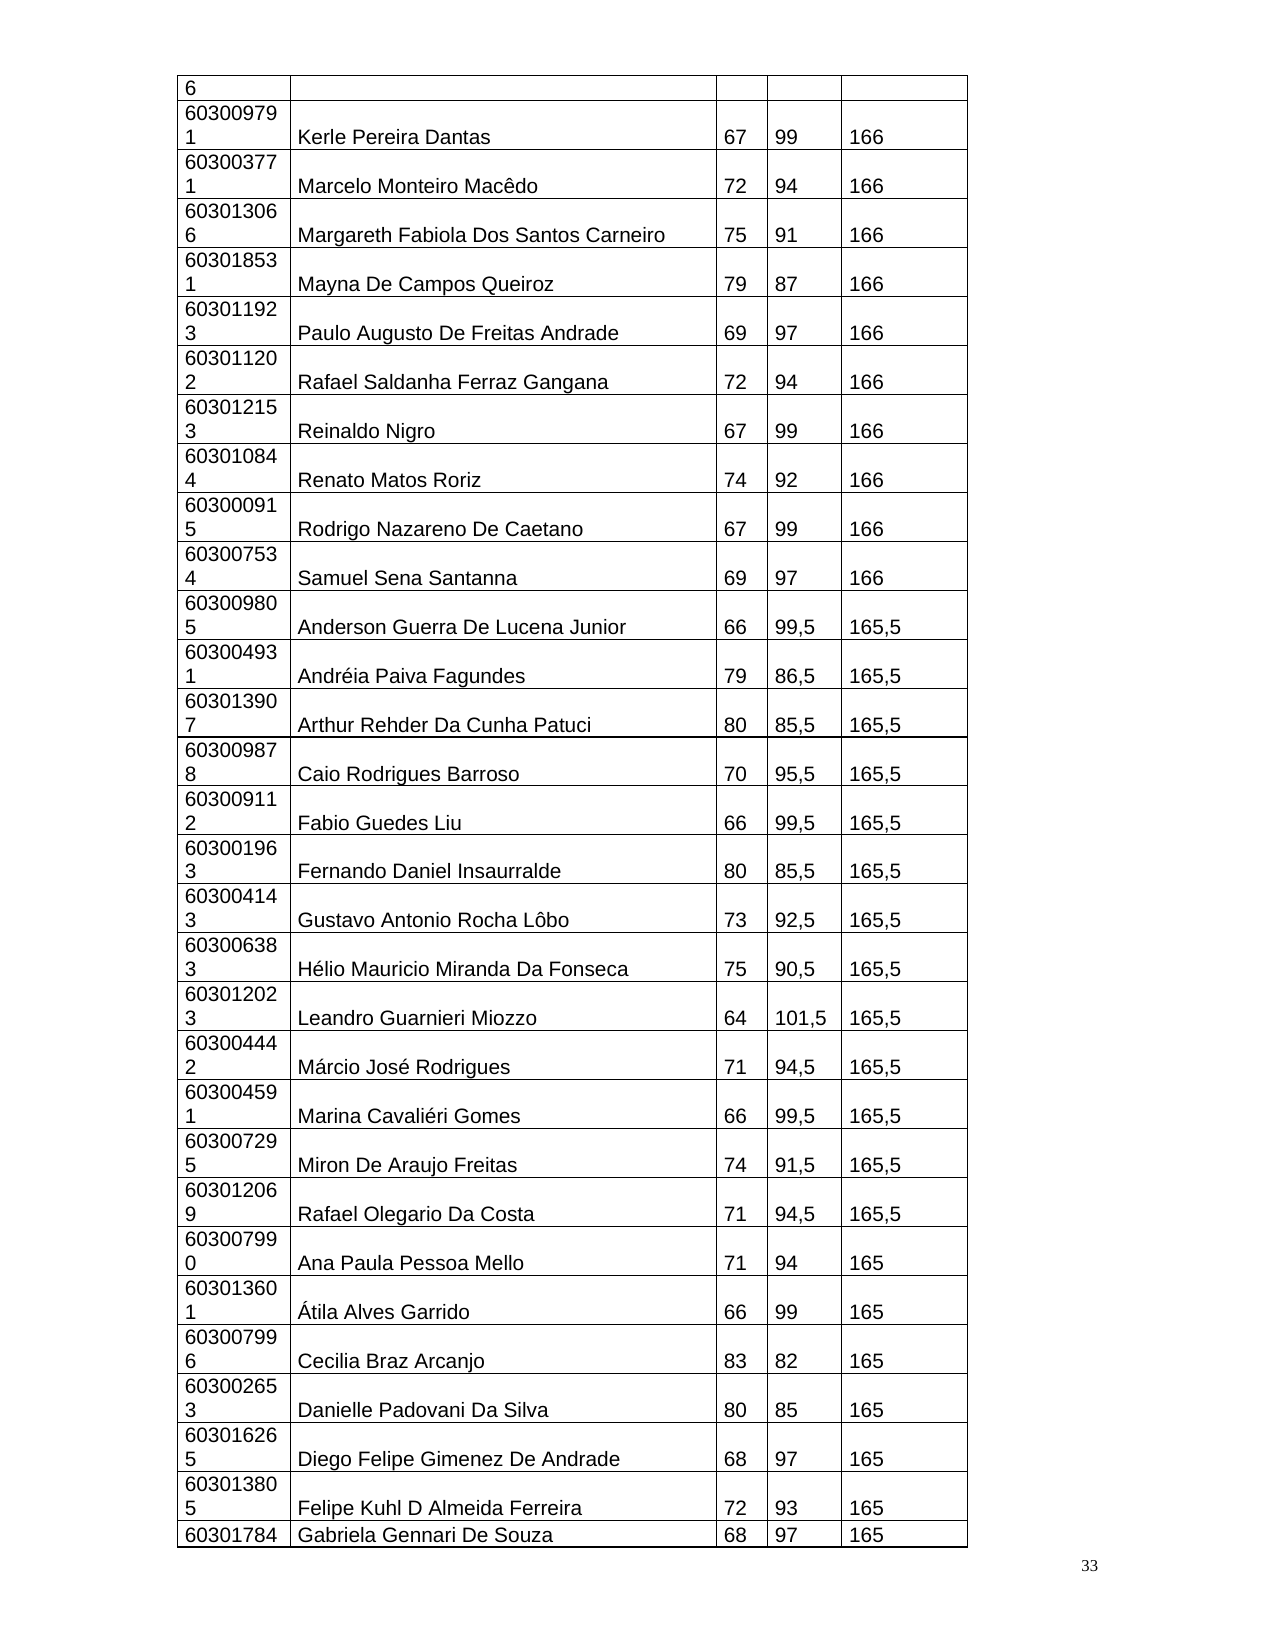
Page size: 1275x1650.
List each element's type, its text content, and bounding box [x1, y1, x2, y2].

table_cell 603009878 [178, 738, 290, 785]
table_cell 79 [717, 248, 767, 296]
table_cell 165,5 [842, 591, 967, 638]
table_cell 165,5 [842, 1080, 967, 1128]
table_cell 166 [842, 542, 967, 589]
table_cell 165,5 [842, 1031, 967, 1079]
table_cell 68 [717, 1423, 767, 1471]
table_cell 74 [717, 444, 767, 492]
table_cell 603007990 [178, 1227, 290, 1275]
table_cell Danielle Padovani Da Silva [291, 1374, 716, 1422]
table_cell Margareth Fabiola Dos Santos Carneiro [291, 199, 716, 247]
table_cell Rafael Saldanha Ferraz Gangana [291, 346, 716, 394]
table_cell Ana Paula Pessoa Mello [291, 1227, 716, 1275]
table_cell 79 [717, 640, 767, 687]
table_cell 165,5 [842, 640, 967, 687]
table_cell 165,5 [842, 933, 967, 981]
table_cell Miron De Araujo Freitas [291, 1129, 716, 1177]
table_cell 603012153 [178, 395, 290, 443]
table_cell 99 [768, 1276, 841, 1324]
table_cell 603016265 [178, 1423, 290, 1471]
table_cell 603013805 [178, 1472, 290, 1520]
table_cell 166 [842, 395, 967, 443]
table_cell Átila Alves Garrido [291, 1276, 716, 1324]
table_cell 91,5 [768, 1129, 841, 1177]
table_cell 75 [717, 933, 767, 981]
table_cell 95,5 [768, 738, 841, 785]
table_cell Reinaldo Nigro [291, 395, 716, 443]
table_cell 603013066 [178, 199, 290, 247]
table_cell 603003771 [178, 150, 290, 198]
table_cell 92,5 [768, 884, 841, 932]
table_cell 93 [768, 1472, 841, 1520]
table_cell 72 [717, 346, 767, 394]
table_cell 82 [768, 1325, 841, 1373]
table_cell 72 [717, 1472, 767, 1520]
table_cell 97 [768, 542, 841, 589]
table_cell 69 [717, 542, 767, 589]
table_cell 165 [842, 1374, 967, 1422]
table_cell 6 [178, 76, 290, 100]
table_cell 97 [768, 1423, 841, 1471]
table_cell 99 [768, 395, 841, 443]
table_cell 94,5 [768, 1031, 841, 1079]
table_cell 85,5 [768, 689, 841, 736]
table_cell 71 [717, 1227, 767, 1275]
table_cell 80 [717, 689, 767, 736]
table_cell Gabriela Gennari De Souza [291, 1521, 716, 1546]
table_cell 165,5 [842, 982, 967, 1030]
table_cell 165 [842, 1423, 967, 1471]
table_cell 68 [717, 1521, 767, 1546]
table_cell 64 [717, 982, 767, 1030]
table_cell 101,5 [768, 982, 841, 1030]
table_cell Kerle Pereira Dantas [291, 101, 716, 149]
table_cell 165 [842, 1472, 967, 1520]
table_cell Márcio José Rodrigues [291, 1031, 716, 1079]
table_cell 603007534 [178, 542, 290, 589]
table_cell [768, 76, 841, 100]
table_cell 603007996 [178, 1325, 290, 1373]
table_cell 165,5 [842, 1178, 967, 1226]
table_cell 603004591 [178, 1080, 290, 1128]
table_cell Andréia Paiva Fagundes [291, 640, 716, 687]
table_cell 73 [717, 884, 767, 932]
table_cell 67 [717, 493, 767, 541]
table_cell 66 [717, 1276, 767, 1324]
table_cell 603007295 [178, 1129, 290, 1177]
table_cell Renato Matos Roriz [291, 444, 716, 492]
table_cell Gustavo Antonio Rocha Lôbo [291, 884, 716, 932]
table_cell 97 [768, 297, 841, 345]
table_cell Paulo Augusto De Freitas Andrade [291, 297, 716, 345]
table_cell 603002653 [178, 1374, 290, 1422]
table_cell 165,5 [842, 1129, 967, 1177]
table_cell 69 [717, 297, 767, 345]
table_cell 67 [717, 395, 767, 443]
table_cell Cecilia Braz Arcanjo [291, 1325, 716, 1373]
table_cell 165,5 [842, 786, 967, 834]
table_cell 83 [717, 1325, 767, 1373]
table_cell 99,5 [768, 591, 841, 638]
table_cell Samuel Sena Santanna [291, 542, 716, 589]
table_cell 166 [842, 150, 967, 198]
table_cell Fernando Daniel Insaurralde [291, 835, 716, 883]
table_cell 71 [717, 1031, 767, 1079]
table_cell 85,5 [768, 835, 841, 883]
table_cell 74 [717, 1129, 767, 1177]
table_cell 165,5 [842, 738, 967, 785]
table_cell 91 [768, 199, 841, 247]
table_cell 71 [717, 1178, 767, 1226]
table_cell 99,5 [768, 1080, 841, 1128]
table_cell Arthur Rehder Da Cunha Patuci [291, 689, 716, 736]
table_cell 99,5 [768, 786, 841, 834]
table_cell Fabio Guedes Liu [291, 786, 716, 834]
table_cell 66 [717, 1080, 767, 1128]
table_cell Mayna De Campos Queiroz [291, 248, 716, 296]
table_cell 66 [717, 591, 767, 638]
table_cell 603004931 [178, 640, 290, 687]
table_cell Hélio Mauricio Miranda Da Fonseca [291, 933, 716, 981]
table_cell 603009791 [178, 101, 290, 149]
table_cell 87 [768, 248, 841, 296]
table_cell 165 [842, 1227, 967, 1275]
table_cell 86,5 [768, 640, 841, 687]
table_cell 94 [768, 1227, 841, 1275]
table_cell 603011923 [178, 297, 290, 345]
table_cell 165 [842, 1325, 967, 1373]
table_cell 603004442 [178, 1031, 290, 1079]
table_cell 85 [768, 1374, 841, 1422]
table_cell 80 [717, 835, 767, 883]
table_cell 166 [842, 297, 967, 345]
table_cell 165 [842, 1276, 967, 1324]
table_cell 603004143 [178, 884, 290, 932]
table_cell 80 [717, 1374, 767, 1422]
table_cell Rodrigo Nazareno De Caetano [291, 493, 716, 541]
table_cell 70 [717, 738, 767, 785]
table_cell 166 [842, 493, 967, 541]
table_cell 166 [842, 444, 967, 492]
table_cell Caio Rodrigues Barroso [291, 738, 716, 785]
table_cell 603009805 [178, 591, 290, 638]
table_cell 99 [768, 493, 841, 541]
table_cell 603006383 [178, 933, 290, 981]
table_cell 94 [768, 346, 841, 394]
table_cell 72 [717, 150, 767, 198]
table_cell 603010844 [178, 444, 290, 492]
table_cell 60301784 [178, 1521, 290, 1546]
table_cell 66 [717, 786, 767, 834]
table_cell 603013907 [178, 689, 290, 736]
table_cell 603011202 [178, 346, 290, 394]
table_cell 166 [842, 248, 967, 296]
table_cell Anderson Guerra De Lucena Junior [291, 591, 716, 638]
table_cell 92 [768, 444, 841, 492]
table_cell 97 [768, 1521, 841, 1546]
table_cell 166 [842, 199, 967, 247]
table_cell Leandro Guarnieri Miozzo [291, 982, 716, 1030]
table_cell 165 [842, 1521, 967, 1546]
table_cell 165,5 [842, 884, 967, 932]
table_cell 165,5 [842, 689, 967, 736]
table_cell [717, 76, 767, 100]
table_cell 603013601 [178, 1276, 290, 1324]
table_cell 603001963 [178, 835, 290, 883]
table_cell [842, 76, 967, 100]
table_cell 603012023 [178, 982, 290, 1030]
table_cell 165,5 [842, 835, 967, 883]
table_cell 603012069 [178, 1178, 290, 1226]
table_cell 90,5 [768, 933, 841, 981]
table_cell [291, 76, 716, 100]
table_cell Marina Cavaliéri Gomes [291, 1080, 716, 1128]
table_cell 166 [842, 101, 967, 149]
table_cell 99 [768, 101, 841, 149]
table_cell Felipe Kuhl D Almeida Ferreira [291, 1472, 716, 1520]
table_cell 166 [842, 346, 967, 394]
table_cell Rafael Olegario Da Costa [291, 1178, 716, 1226]
table_cell 75 [717, 199, 767, 247]
table_cell 94 [768, 150, 841, 198]
table_cell 603000915 [178, 493, 290, 541]
table_cell 67 [717, 101, 767, 149]
table_cell 603018531 [178, 248, 290, 296]
table_cell Diego Felipe Gimenez De Andrade [291, 1423, 716, 1471]
table_cell Marcelo Monteiro Macêdo [291, 150, 716, 198]
table_cell 603009112 [178, 786, 290, 834]
table_cell 94,5 [768, 1178, 841, 1226]
